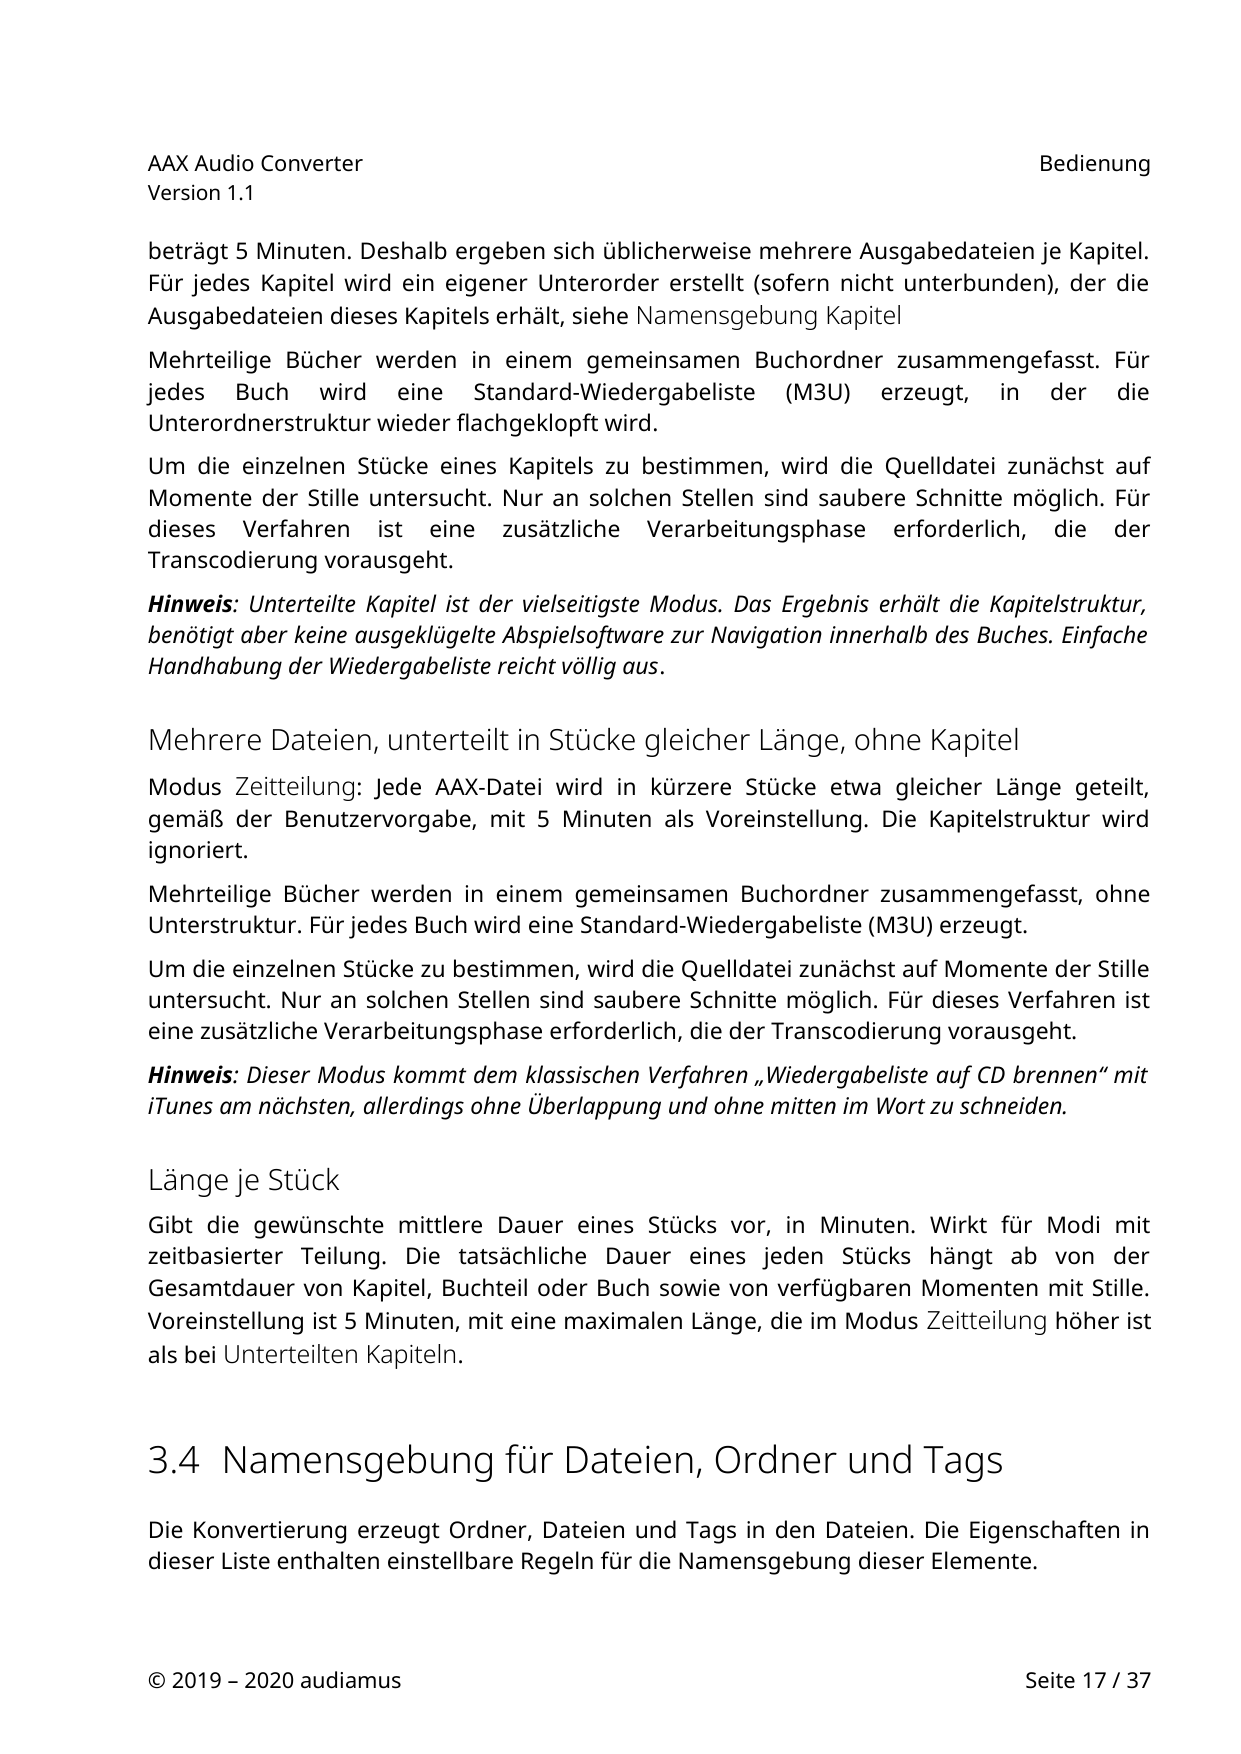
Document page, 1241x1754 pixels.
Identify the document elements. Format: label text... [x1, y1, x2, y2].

text Mehrteilige Bücher werden in einem gemeinsamen Buchordner zusammengefasst, ohne Unterstruktur. Für jedes Buch wird eine Standard-Wiedergabeliste (M3U) erzeugt. [148, 878, 1152, 940]
text Um die einzelnen Stücke zu bestimmen, wird die Quelldatei zunächst auf Momente der Stille untersucht. Nur an solchen Stellen sind saubere Schnitte möglich. Für dieses Verfahren ist eine zusätzliche Verarbeitungsphase erforderlich, die der Transcodierung vorausgeht. [148, 953, 1152, 1047]
text Gibt die gewünschte mittlere Dauer eines Stücks vor, in Minuten. Wirkt für Modi mit zeitbasierter Teilung. Die tatsächliche Dauer eines jeden Stücks hängt ab von der Gesamtdauer von Kapitel, Buchteil oder Buch sowie von verfügbaren Momenten mit Stille. Voreinstellung ist 5 Minuten, mit eine maximalen Länge, die im Modus Zeitteilung höher ist als bei Unterteilten Kapiteln. [148, 1209, 1152, 1371]
subtitle Länge je Stück [148, 1159, 1152, 1198]
text beträgt 5 Minuten. Deshalb ergeben sich üblicherweise mehrere Ausgabedateien je Kapitel. Für jedes Kapitel wird ein eigener Unterorder erstellt (sofern nicht unterbunden), der die Ausgabedateien dieses Kapitels erhält, siehe Namensgebung Kapitel [148, 235, 1152, 332]
text Um die einzelnen Stücke eines Kapitels zu bestimmen, wird die Quelldatei zunächst auf Momente der Stille untersucht. Nur an solchen Stellen sind saubere Schnitte möglich. Für dieses Verfahren ist eine zusätzliche Verarbeitungsphase erforderlich, die der Transcodierung vorausgeht. [148, 450, 1152, 575]
subtitle Namensgebung für Dateien, Ordner und Tags [148, 1433, 1152, 1484]
text Die Konvertierung erzeugt Ordner, Dateien und Tags in den Dateien. Die Eigenschaften in dieser Liste enthalten einstellbare Regeln für die Namensgebung dieser Elemente. [148, 1514, 1152, 1576]
subtitle Mehrere Dateien, unterteilt in Stücke gleicher Länge, ohne Kapitel [148, 719, 1152, 758]
text Mehrteilige Bücher werden in einem gemeinsamen Buchordner zusammengefasst. Für jedes Buch wird eine Standard-Wiedergabeliste (M3U) erzeugt, in der die Unterordnerstruktur wieder flachgeklopft wird. [148, 344, 1152, 438]
text Modus Zeitteilung: Jede AAX-Datei wird in kürzere Stücke etwa gleicher Länge geteilt, gemäß der Benutzervorgabe, mit 5 Minuten als Voreinstellung. Die Kapitelstruktur wird ignoriert. [148, 769, 1152, 866]
text Hinweis: Dieser Modus kommt dem klassischen Verfahren „Wiedergabeliste auf CD brennen“ mit iTunes am nächsten, allerdings ohne Überlappung und ohne mitten im Wort zu schneiden. [148, 1059, 1152, 1121]
text Hinweis: Unterteilte Kapitel ist der vielseitigste Modus. Das Ergebnis erhält die Kapitelstruktur, benötigt aber keine ausgeklügelte Abspielsoftware zur Navigation innerhalb des Buches. Einfache Handhabung der Wiedergabeliste reicht völlig aus. [148, 588, 1152, 681]
